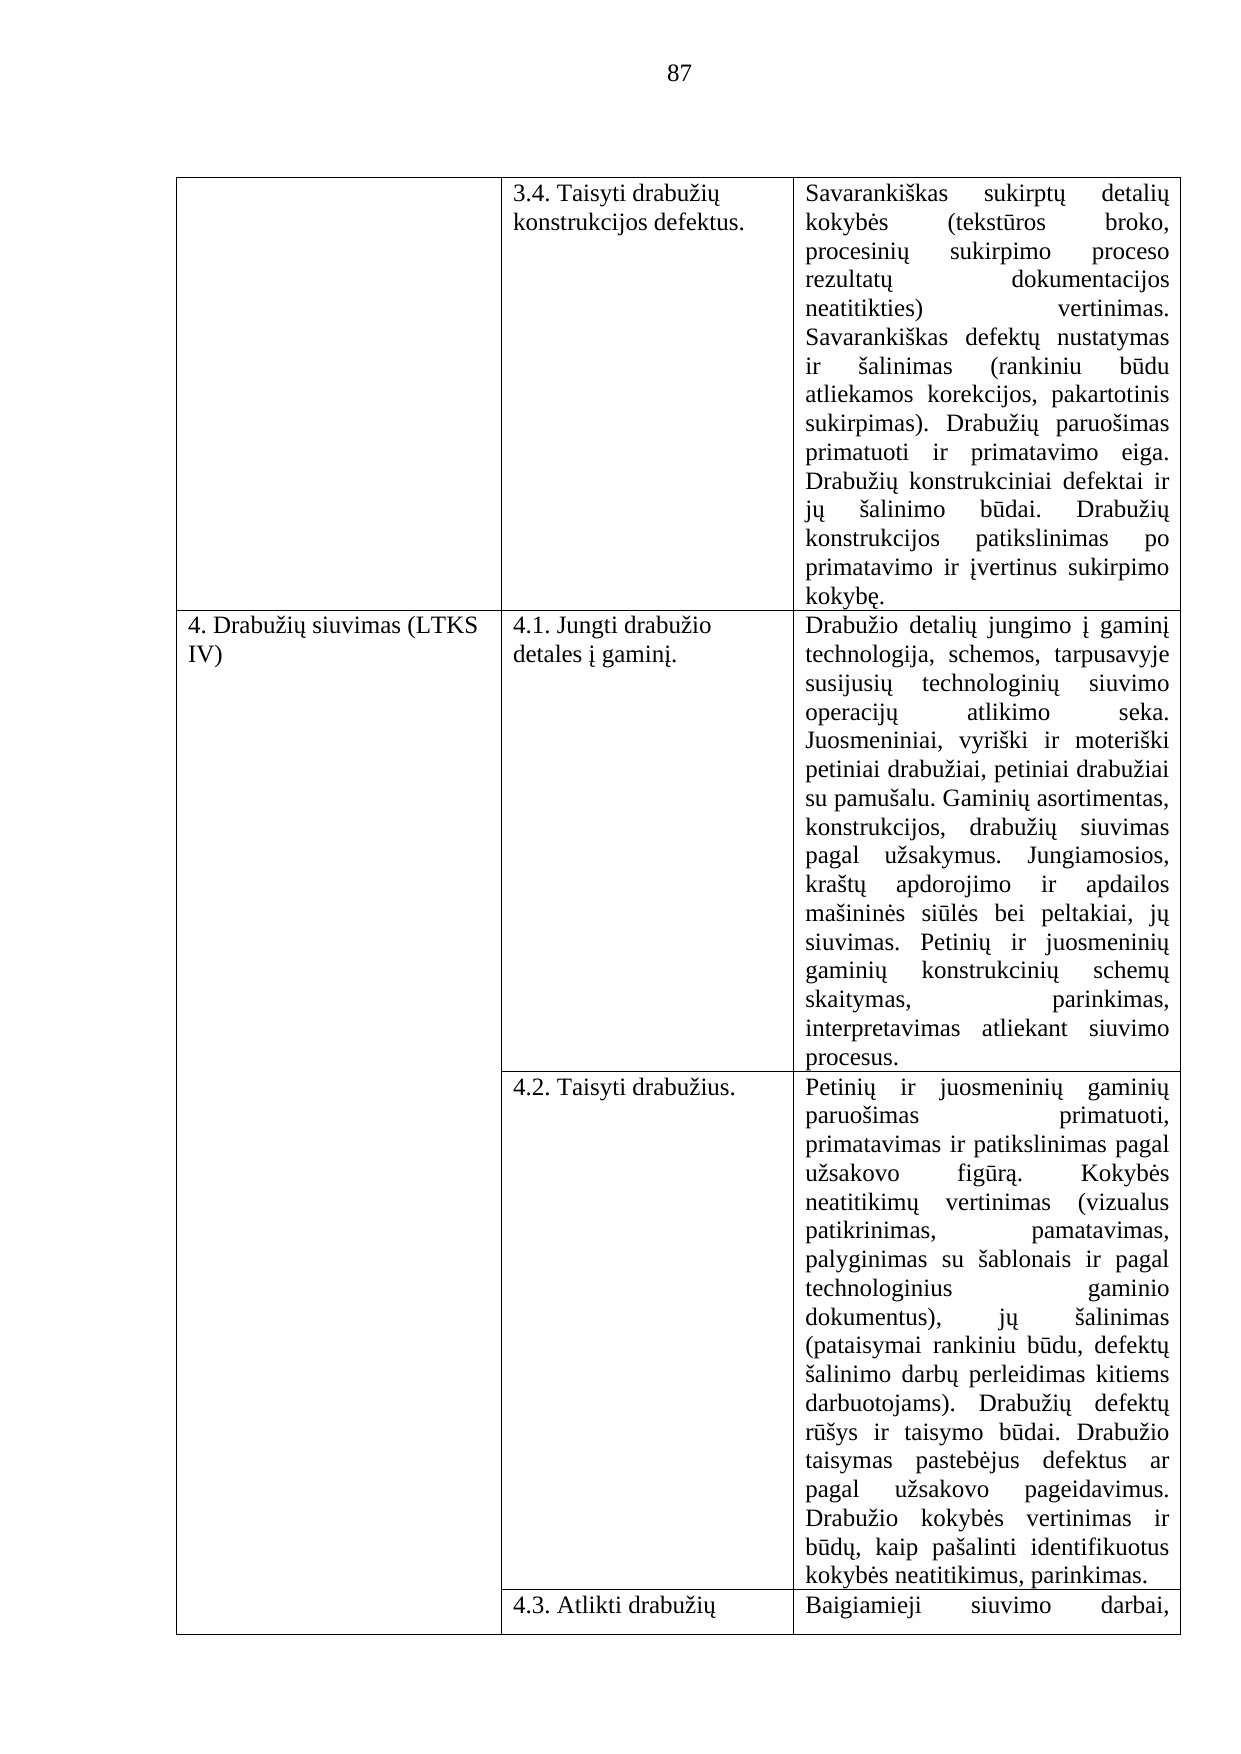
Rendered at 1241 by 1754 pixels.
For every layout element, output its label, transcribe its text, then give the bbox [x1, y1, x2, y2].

table_cell Savarankiškas sukirptų detalių kokybės (tekstūros broko, procesinių sukirpimo proceso rezultatų dokumentacijos neatitikties) vertinimas. Savarankiškas defektų nustatymas ir šalinimas (rankiniu būdu atliekamos korekcijos, pakartotinis sukirpimas). Drabužių paruošimas primatuoti ir primatavimo eiga. Drabužių konstrukciniai defektai ir jų šalinimo būdai. Drabužių konstrukcijos patikslinimas po primatavimo ir įvertinus sukirpimo kokybę. [794, 178, 1180, 609]
table_cell Baigiamieji siuvimo darbai, [794, 1590, 1180, 1634]
table_cell Drabužio detalių jungimo į gaminį technologija, schemos, tarpusavyje susijusių technologinių siuvimo operacijų atlikimo seka. Juosmeniniai, vyriški ir moteriški petiniai drabužiai, petiniai drabužiai su pamušalu. Gaminių asortimentas, konstrukcijos, drabužių siuvimas pagal užsakymus. Jungiamosios, kraštų apdorojimo ir apdailos mašininės siūlės bei peltakiai, jų siuvimas. Petinių ir juosmeninių gaminių konstrukcinių schemų skaitymas, parinkimas, interpretavimas atliekant siuvimo procesus. [794, 611, 1180, 1071]
table_cell 4. Drabužių siuvimas (LTKS IV) [177, 611, 501, 1634]
table_cell [177, 178, 501, 609]
table_cell Petinių ir juosmeninių gaminių paruošimas primatuoti, primatavimas ir patikslinimas pagal užsakovo figūrą. Kokybės neatitikimų vertinimas (vizualus patikrinimas, pamatavimas, palyginimas su šablonais ir pagal technologinius gaminio dokumentus), jų šalinimas (pataisymai rankiniu būdu, defektų šalinimo darbų perleidimas kitiems darbuotojams). Drabužių defektų rūšys ir taisymo būdai. Drabužio taisymas pastebėjus defektus ar pagal užsakovo pageidavimus. Drabužio kokybės vertinimas ir būdų, kaip pašalinti identifikuotus kokybės neatitikimus, parinkimas. [794, 1072, 1180, 1589]
table_cell 4.3. Atlikti drabužių [502, 1590, 793, 1634]
table_cell 4.2. Taisyti drabužius. [502, 1072, 793, 1589]
table_cell 4.1. Jungti drabužio detales į gaminį. [502, 611, 793, 1071]
table_cell 3.4. Taisyti drabužių konstrukcijos defektus. [502, 178, 793, 609]
